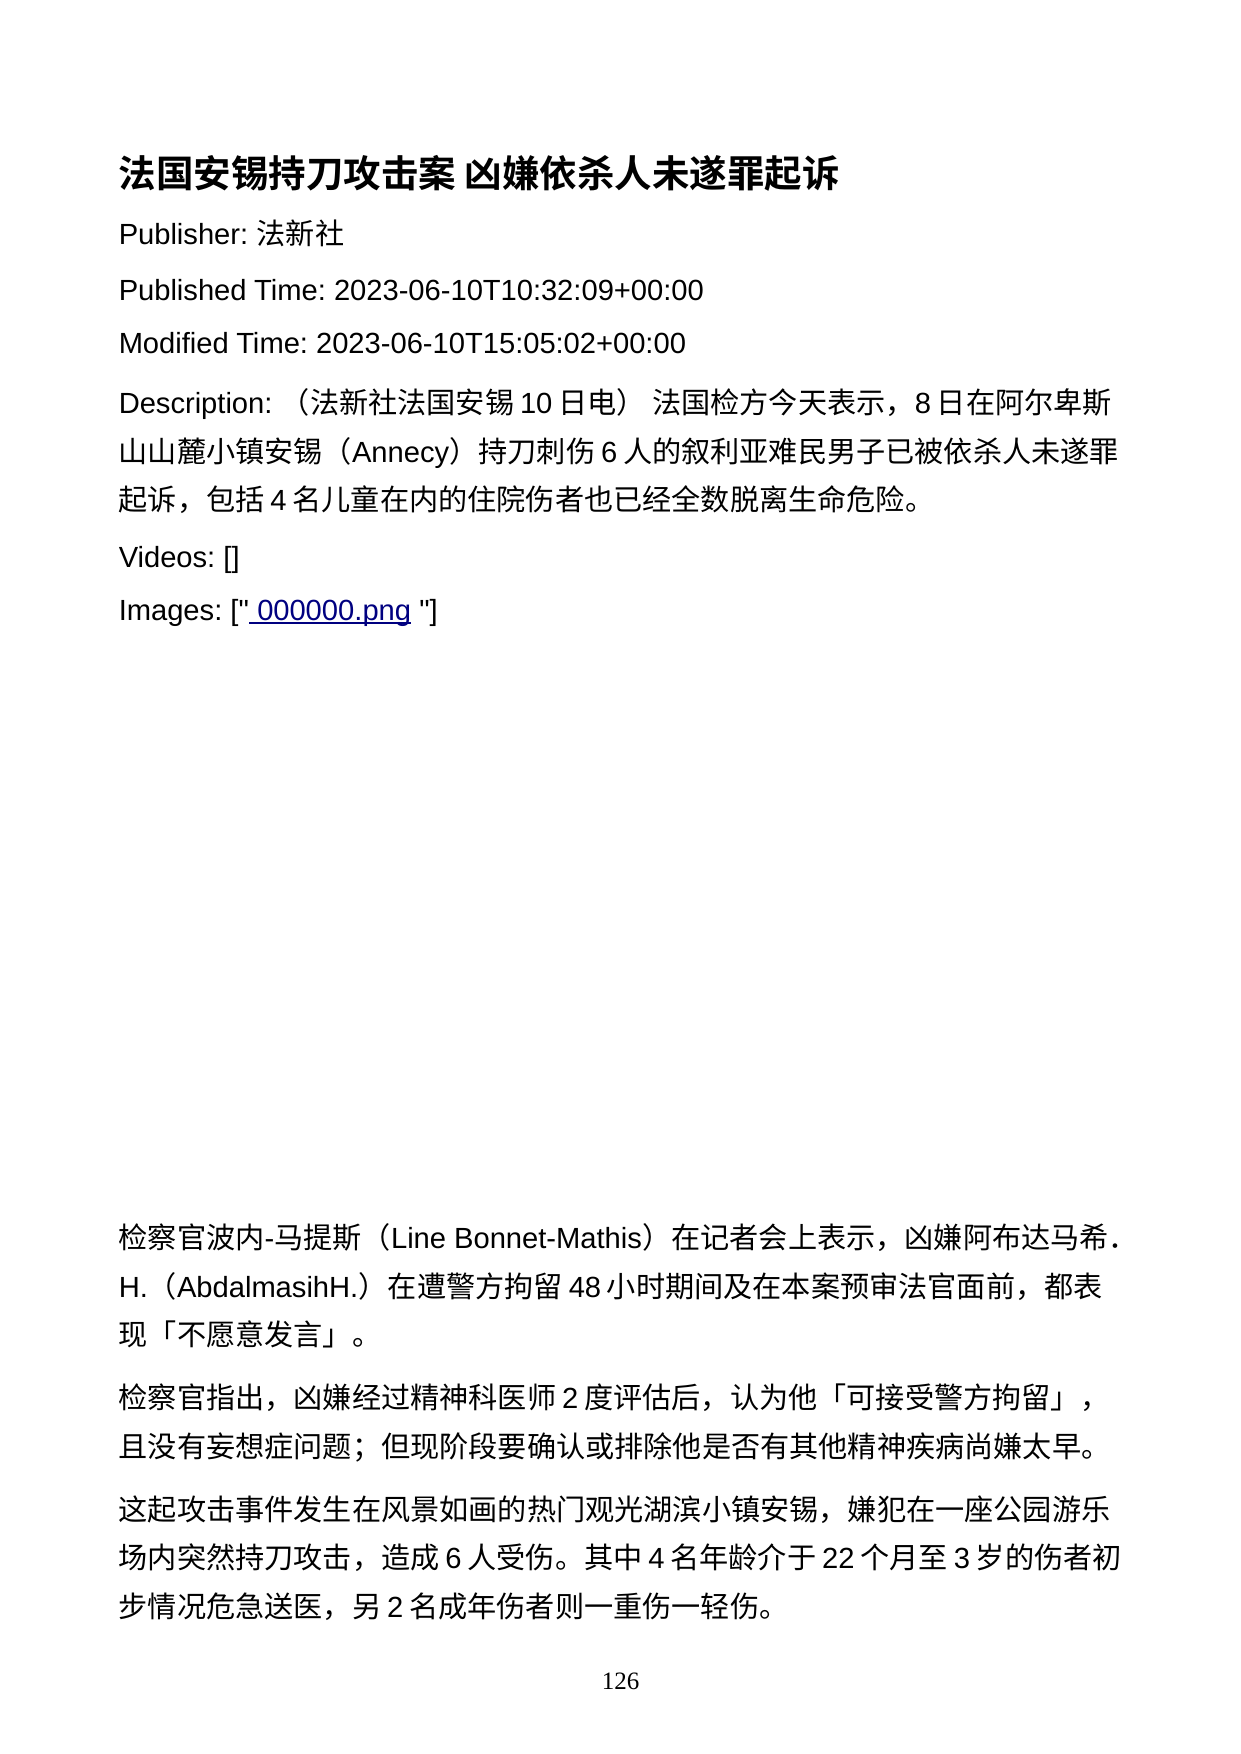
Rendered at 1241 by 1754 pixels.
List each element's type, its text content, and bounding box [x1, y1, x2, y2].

text Publisher: 法新社 [118, 210, 1122, 253]
subtitle 法国安锡持刀攻击案 凶嫌依杀人未遂罪起诉 [118, 143, 1122, 198]
text 这起攻击事件发生在风景如画的热门观光湖滨小镇安锡，嫌犯在一座公园游乐场内突然持刀攻击，造成6人受伤。其中4名年龄介于22个月至3岁的伤者初步情况危急送医，另2名成年伤者则一重伤一轻伤。 [118, 1486, 1122, 1626]
text Modified Time: 2023-06-10T15:05:02+00:00 [118, 327, 1122, 360]
text 检察官指出，凶嫌经过精神科医师2度评估后，认为他「可接受警方拘留」，且没有妄想症问题；但现阶段要确认或排除他是否有其他精神疾病尚嫌太早。 [118, 1375, 1122, 1466]
text Published Time: 2023-06-10T10:32:09+00:00 [118, 273, 1122, 307]
text Videos: [] [118, 540, 1122, 573]
text 检察官波内-马提斯（Line Bonnet-Mathis）在记者会上表示，凶嫌阿布达马希．H.（AbdalmasihH.）在遭警方拘留48小时期间及在本案预审法官面前，都表现「不愿意发言」。 [118, 1214, 1122, 1354]
text Description: （法新社法国安锡10日电） 法国检方今天表示，8日在阿尔卑斯山山麓小镇安锡（Annecy）持刀刺伤6人的叙利亚难民男子已被依杀人未遂罪起诉，包括4名儿童在内的住院伤者也已经全数脱离生命危险。 [118, 380, 1122, 519]
text Images: [" 000000.png "] [118, 593, 1122, 627]
